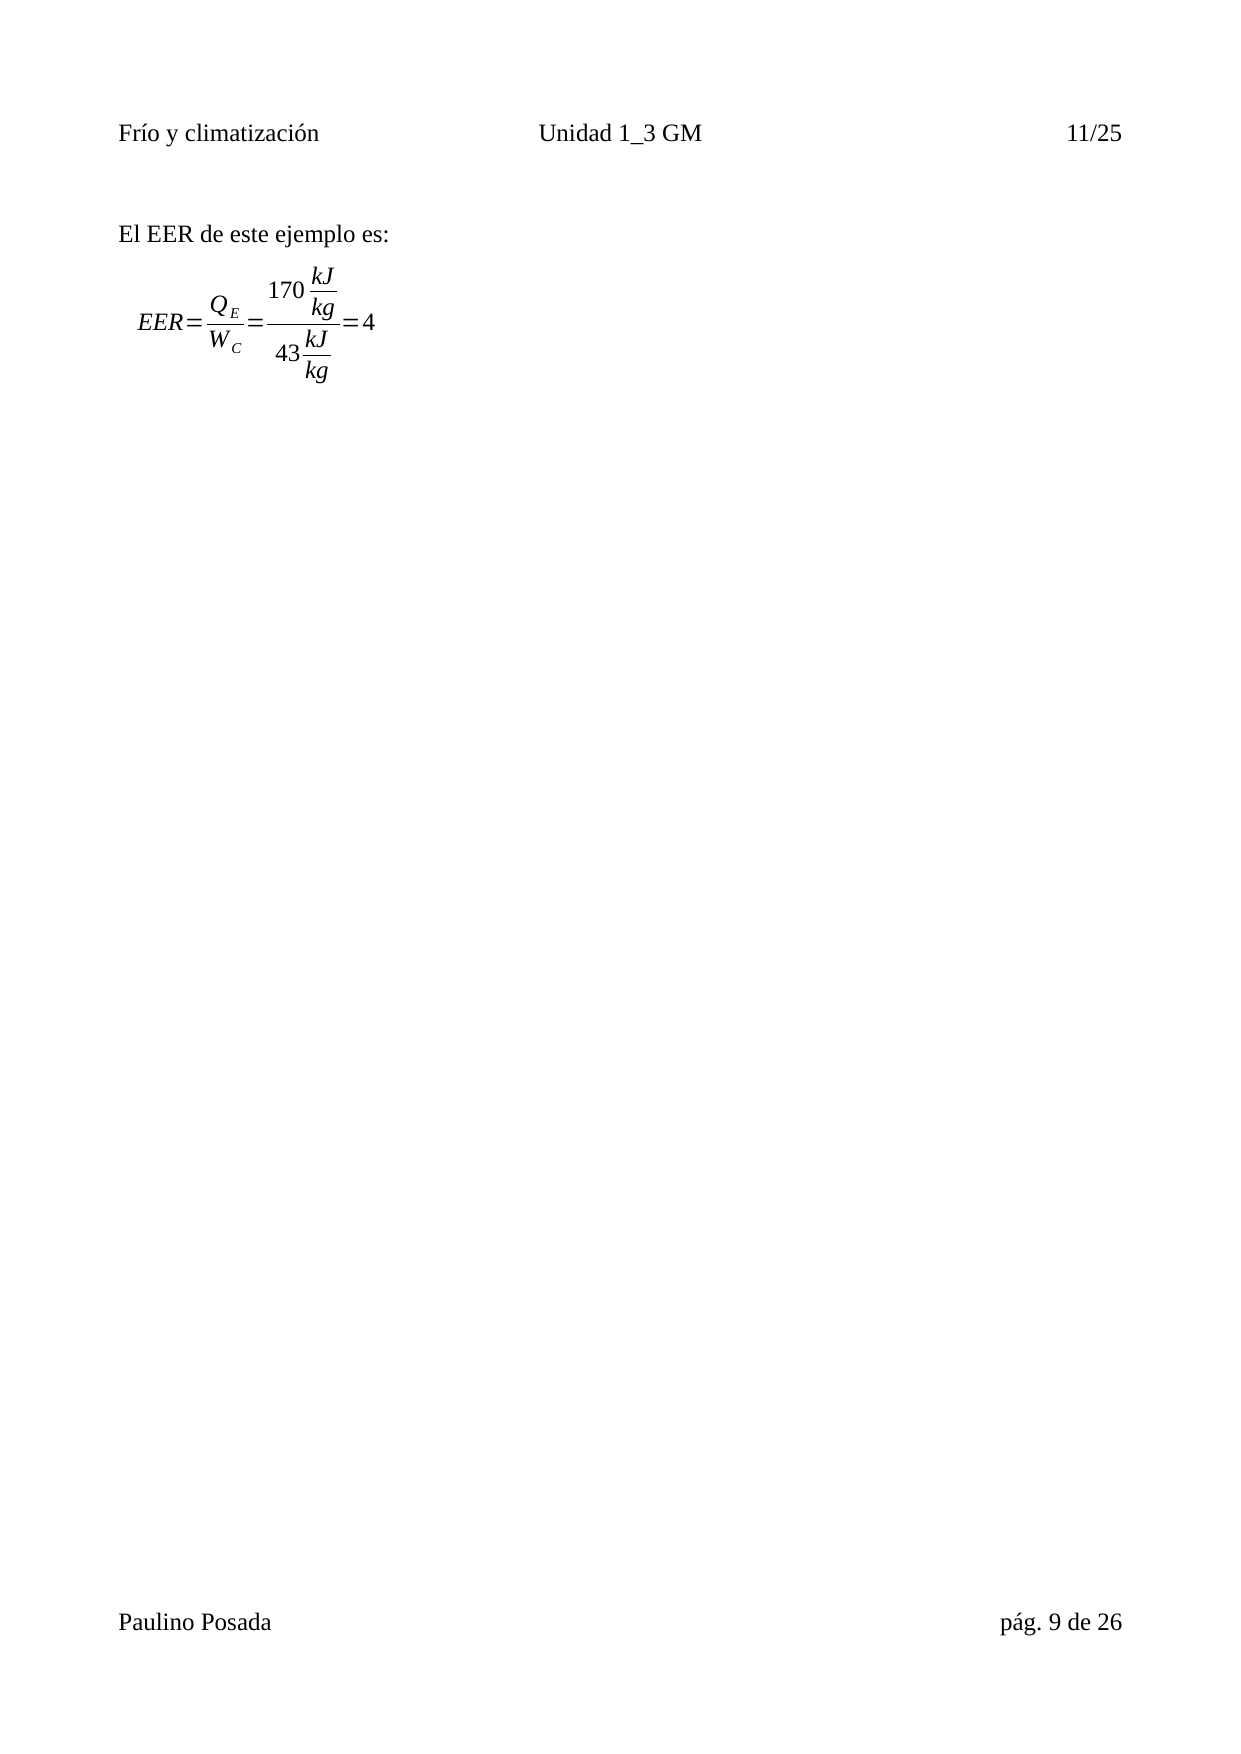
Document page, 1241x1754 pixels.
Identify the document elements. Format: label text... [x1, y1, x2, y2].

text El EER de este ejemplo es: [118, 219, 1122, 248]
